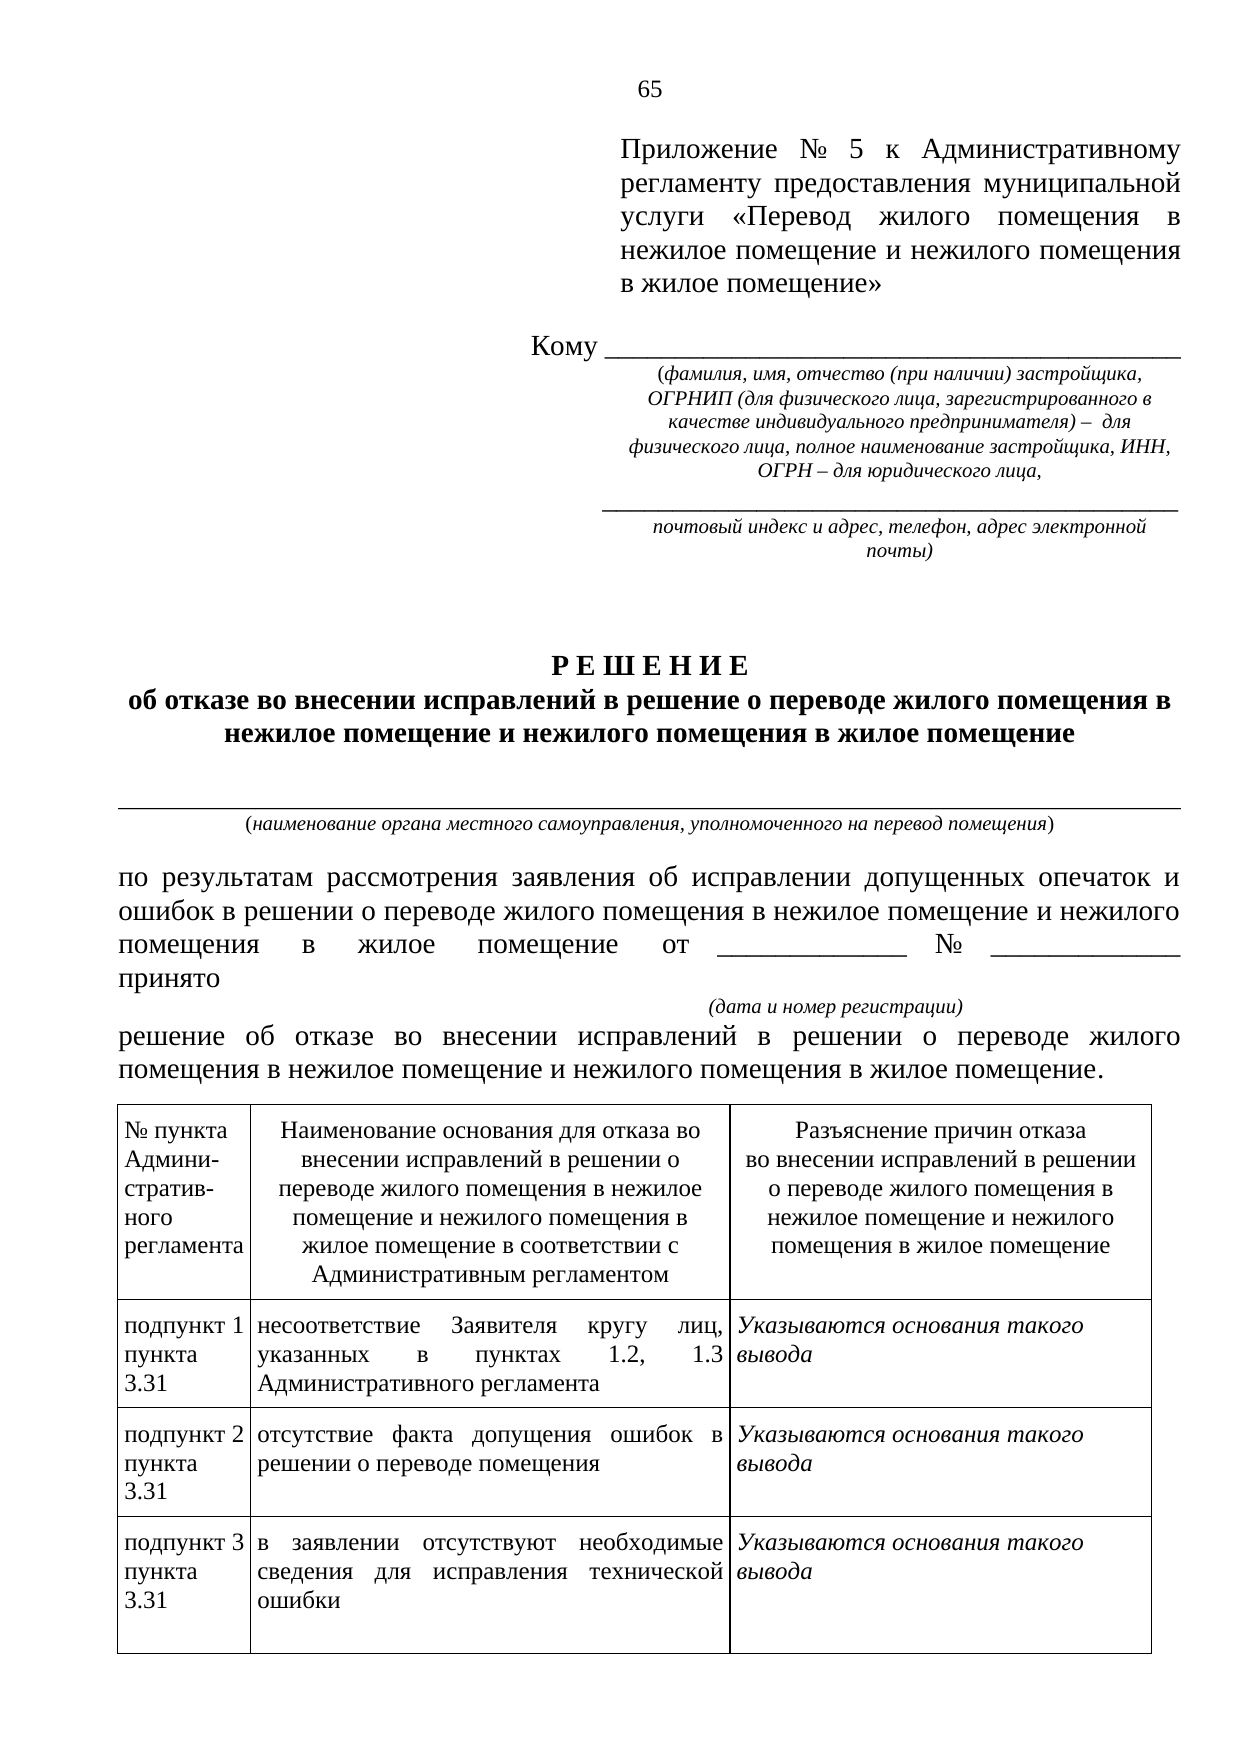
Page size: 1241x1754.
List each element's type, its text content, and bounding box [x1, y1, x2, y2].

text (наименование органа местного самоуправления, уполномоченного на перевод помещения) [118, 811, 1181, 835]
table_cell подпункт 1 пункта 3.31 [118, 1300, 250, 1407]
text Приложение № 5 к Административному регламенту предоставления муниципальной услуги «Перевод жилого помещения в нежилое помещение и нежилого помещения в жилое помещение» [620, 131, 1181, 299]
table_header Разъяснение причин отказа во внесении исправлений в решении о переводе жилого помещения в нежилое помещение и нежилого помещения в жилое помещение [731, 1105, 1151, 1299]
table_cell несоответствие Заявителя кругу лиц, указанных в пунктах 1.2, 1.3 Административного регламента [251, 1300, 729, 1407]
text _____________________________________________________________________________________ [118, 783, 1181, 808]
text _________________________________________ [118, 482, 1181, 514]
table_cell в заявлении отсутствуют необходимые сведения для исправления технической ошибки [251, 1517, 729, 1653]
table_cell подпункт 2 пункта 3.31 [118, 1408, 250, 1516]
table_header Наименование основания для отказа во внесении исправлений в решении о переводе жилого помещения в нежилое помещение и нежилого помещения в жилое помещение в соответствии с Административным регламентом [251, 1105, 729, 1299]
table_header № пункта Админи-стратив-ного регламента [118, 1105, 250, 1299]
text (фамилия, имя, отчество (при наличии) застройщика, ОГРНИП (для физического лица, зарегистрированного в качестве индивидуального предпринимателя) – для физического лица, полное наименование застройщика, ИНН, ОГРН – для юридического лица, [620, 361, 1181, 482]
text по результатам рассмотрения заявления об исправлении допущенных опечаток и ошибок в решении о переводе жилого помещения в нежилое помещение и нежилого помещения в жилое помещение от _____________ № _____________ принято [118, 859, 1181, 994]
text Р Е Ш Е Н И Е об отказе во внесении исправлений в решение о переводе жилого помещения в нежилое помещение и нежилого помещения в жилое помещение [118, 648, 1181, 749]
text почтовый индекс и адрес, телефон, адрес электронной почты) [620, 514, 1181, 562]
table_cell отсутствие факта допущения ошибок в решении о переводе помещения [251, 1408, 729, 1516]
table_cell подпункт 3 пункта 3.31 [118, 1517, 250, 1653]
text решение об отказе во внесении исправлений в решении о переводе жилого помещения в нежилое помещение и нежилого помещения в жилое помещение. [118, 1018, 1181, 1085]
table_cell Указываются основания такого вывода [731, 1300, 1151, 1407]
table_cell Указываются основания такого вывода [731, 1408, 1151, 1516]
text Кому _________________________________________ [118, 328, 1181, 361]
text (дата и номер регистрации) [192, 994, 1181, 1018]
table_cell Указываются основания такого вывода [731, 1517, 1151, 1653]
